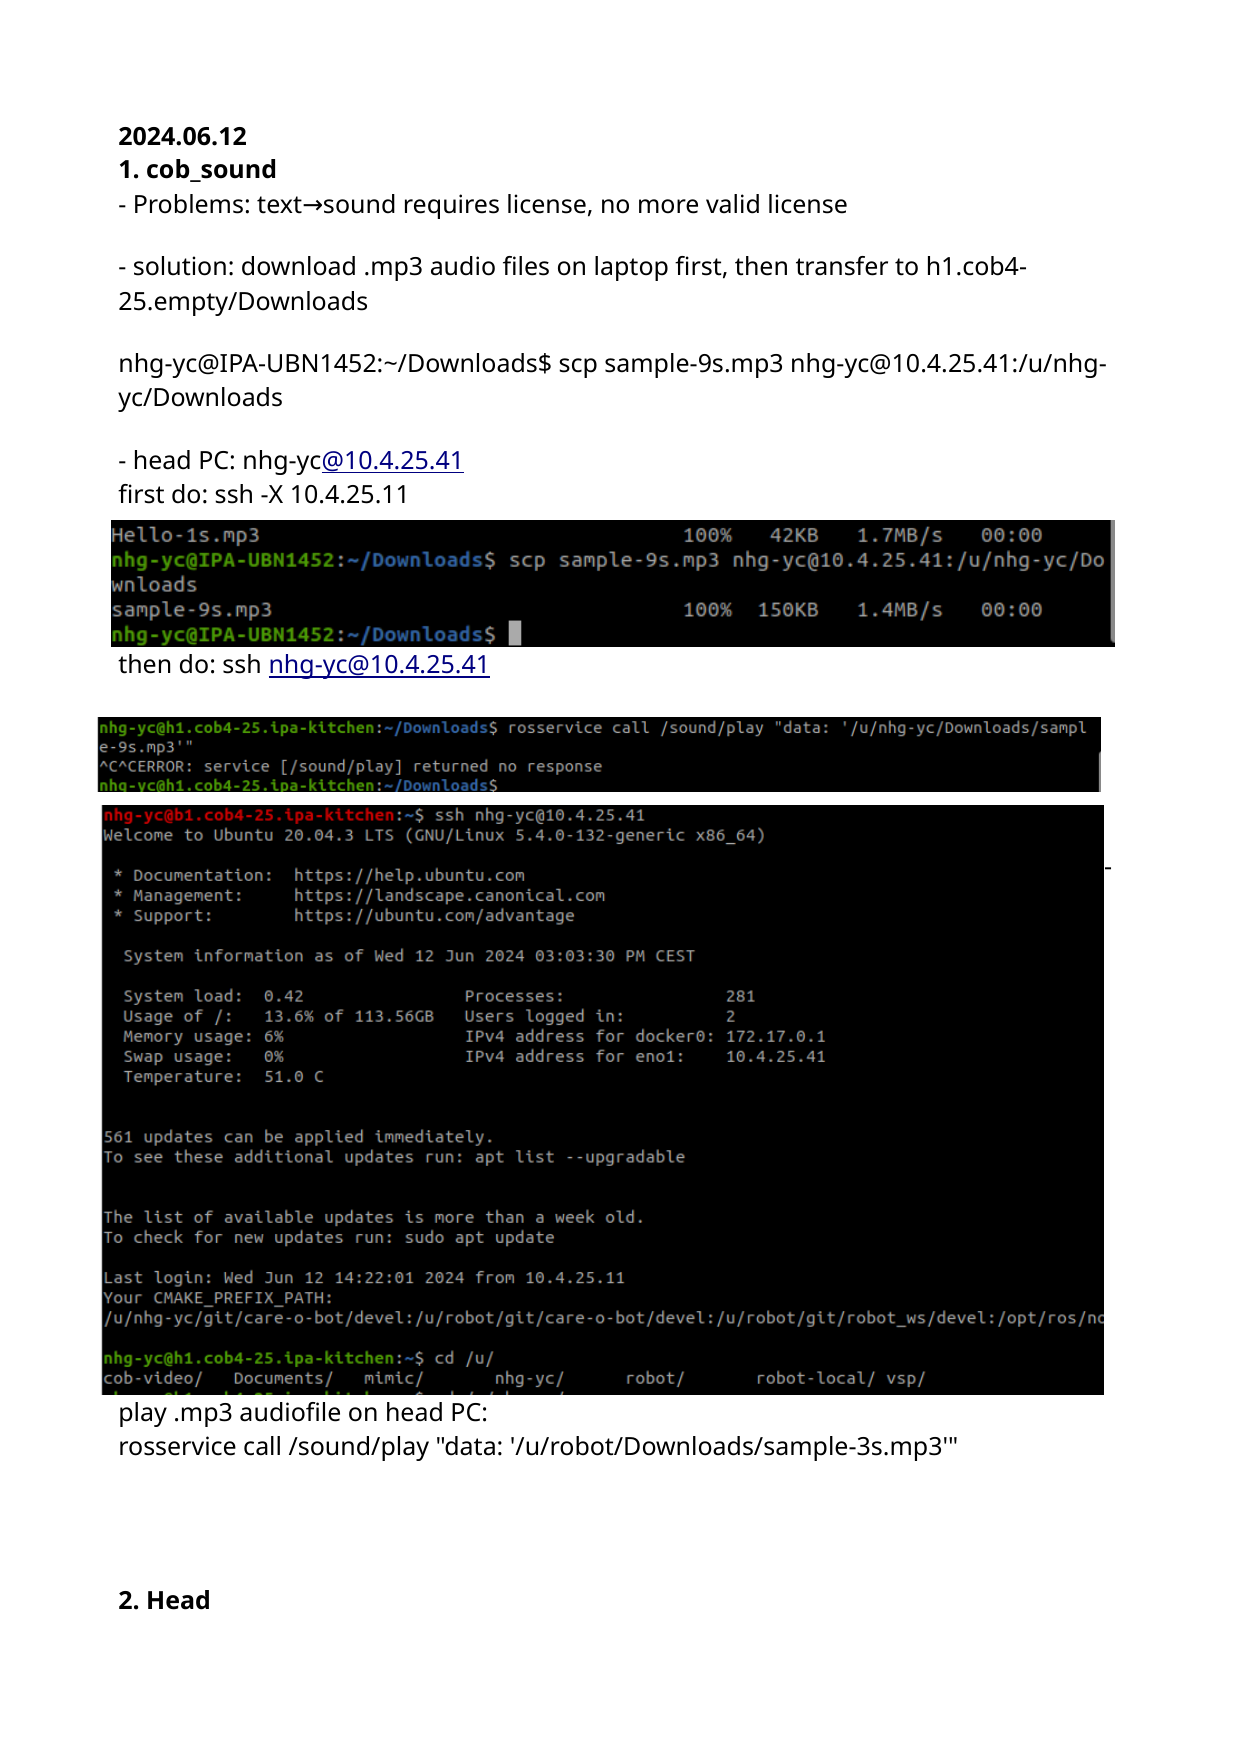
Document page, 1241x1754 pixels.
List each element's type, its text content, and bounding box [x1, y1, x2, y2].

picture [96, 717, 1101, 792]
text rosservice call /sound/play "data: '/u/robot/Downloads/sample-3s.mp3'" [118, 1429, 1122, 1463]
text - Problems: text→sound requires license, no more valid license [118, 186, 1122, 220]
text nhg-yc@IPA-UBN1452:~/Downloads$ scp sample-9s.mp3 nhg-yc@10.4.25.41:/u/nhg-yc/Downloads [118, 346, 1122, 414]
text first do: ssh -X 10.4.25.11 [118, 477, 1122, 511]
text 2. Head [118, 1583, 1122, 1617]
picture [111, 520, 1115, 647]
text 1. cob_sound [118, 152, 1122, 186]
text - solution: download .mp3 audio files on laptop first, then transfer to h1.cob4-25.empty/Downloads [118, 249, 1122, 317]
text - play .mp3 audiofile on head PC: [118, 1395, 1122, 1429]
text 2024.06.12 [118, 118, 1122, 152]
text then do: ssh nhg-yc@10.4.25.41 [118, 511, 1122, 681]
text - head PC: nhg-yc@10.4.25.41 [118, 443, 1122, 477]
picture [100, 805, 1104, 1395]
